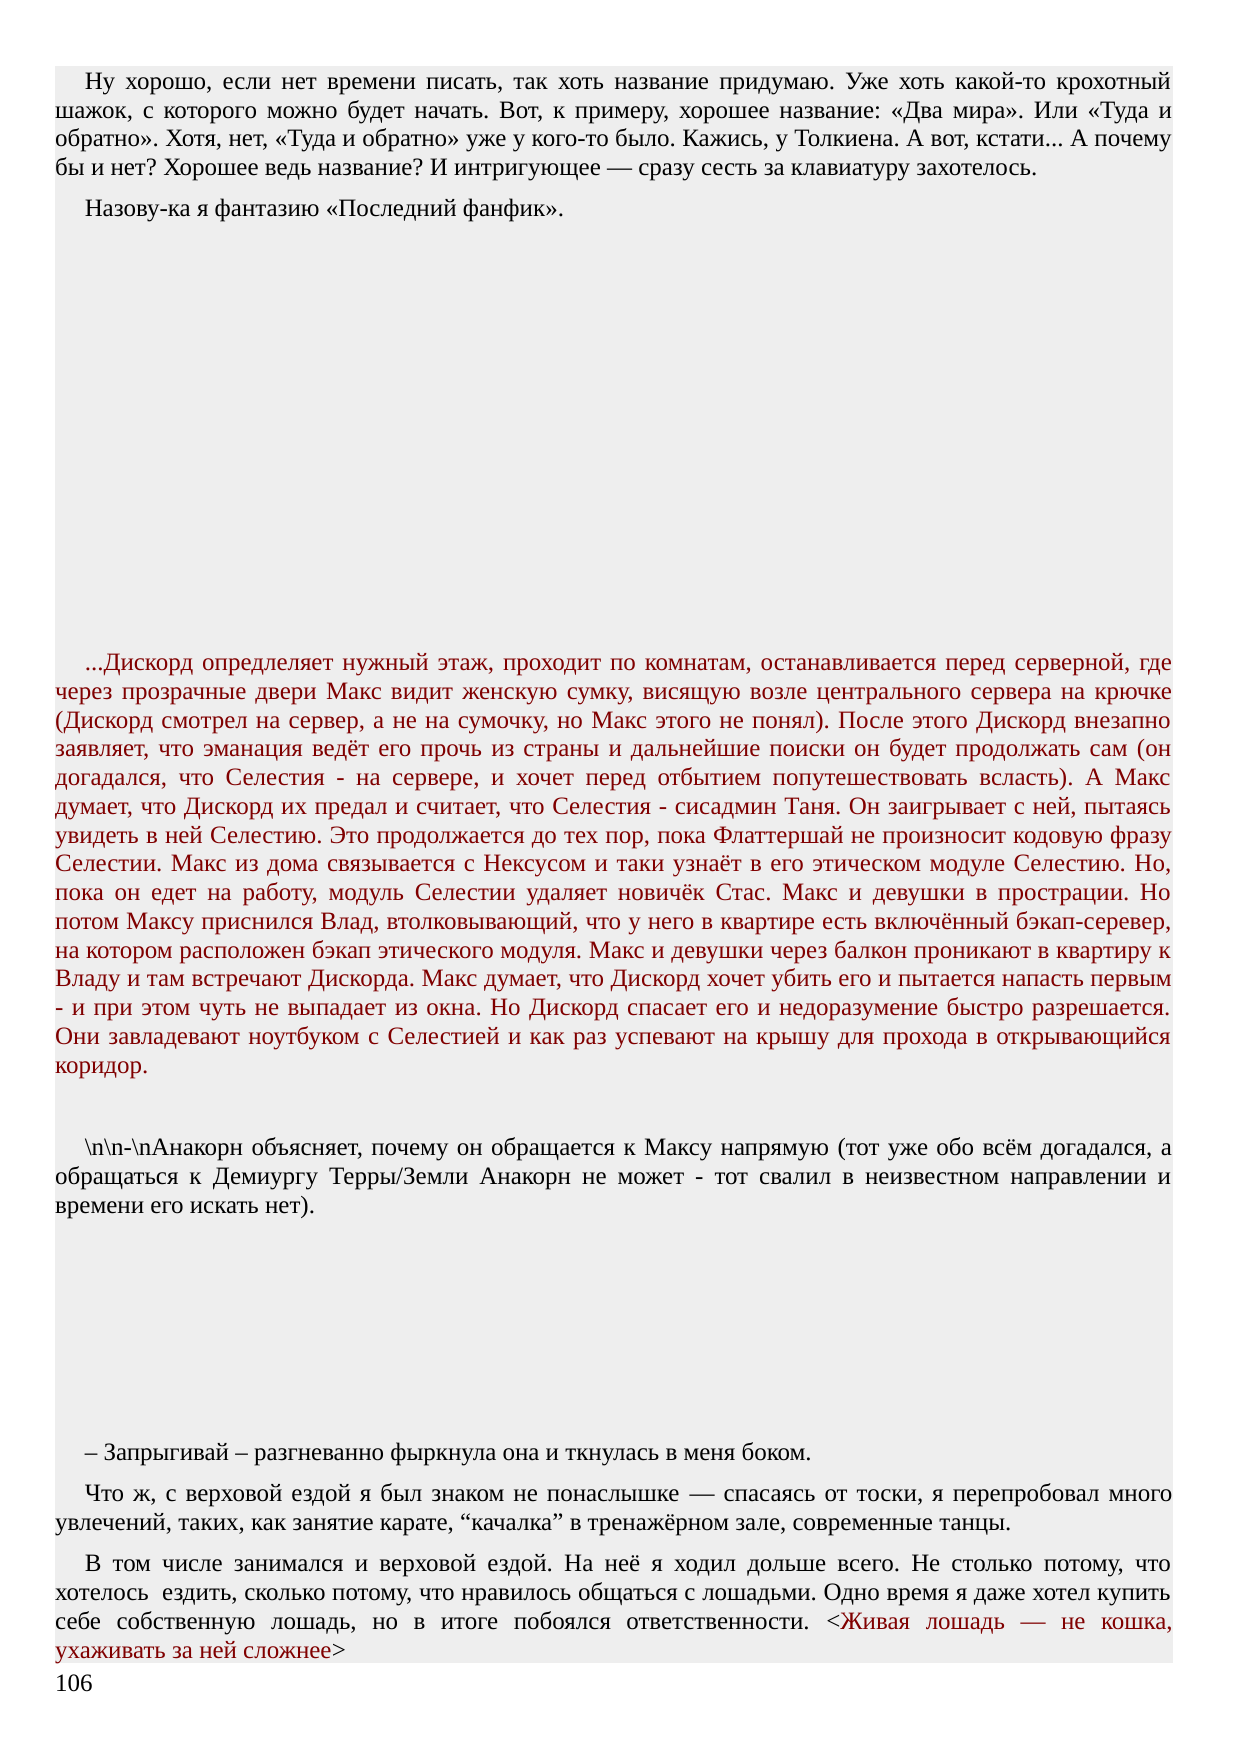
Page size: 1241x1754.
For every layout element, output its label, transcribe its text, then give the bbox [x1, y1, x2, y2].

text Назову-ка я фантазию «Последний фанфик». [55, 193, 1173, 222]
text Ну хорошо, если нет времени писать, так хоть название придумаю. Уже хоть какой-то крохотный шажок, с которого можно будет начать. Вот, к примеру, хорошее название: «Два мира». Или «Туда и обратно». Хотя, нет, «Туда и обратно» уже у кого-то было. Кажись, у Толкиена. А вот, кстати... А почему бы и нет? Хорошее ведь название? И интригующее — сразу сесть за клавиатуру захотелось. [55, 66, 1173, 181]
text В том числе занимался и верховой ездой. На неё я ходил дольше всего. Не столько потому, что хотелось ездить, сколько потому, что нравилось общаться с лошадьми. Одно время я даже хотел купить себе собственную лошадь, но в итоге побоялся ответственности. <Живая лошадь — не кошка, ухаживать за ней сложнее> [55, 1548, 1173, 1663]
text – Запрыгивай – разгневанно фыркнула она и ткнулась в меня боком. [55, 1437, 1173, 1466]
text ...Дискорд опредлеляет нужный этаж, проходит по комнатам, останавливается перед серверной, где через прозрачные двери Макс видит женскую сумку, висящую возле центрального сервера на крючке (Дискорд смотрел на сервер, а не на сумочку, но Макс этого не понял). После этого Дискорд внезапно заявляет, что эманация ведёт его прочь из страны и дальнейшие поиски он будет продолжать сам (он догадался, что Селестия - на сервере, и хочет перед отбытием попутешествовать всласть). А Макс думает, что Дискорд их предал и считает, что Селестия - сисадмин Таня. Он заигрывает с ней, пытаясь увидеть в ней Селестию. Это продолжается до тех пор, пока Флаттершай не произносит кодовую фразу Селестии. Макс из дома связывается с Нексусом и таки узнаёт в его этическом модуле Селестию. Но, пока он едет на работу, модуль Селестии удаляет новичёк Стас. Макс и девушки в прострации. Но потом Максу приснился Влад, втолковывающий, что у него в квартире есть включённый бэкап-серевер, на котором расположен бэкап этического модуля. Макс и девушки через балкон проникают в квартиру к Владу и там встречают Дискорда. Макс думает, что Дискорд хочет убить его и пытается напасть первым - и при этом чуть не выпадает из окна. Но Дискорд спасает его и недоразумение быстро разрешается. Они завладевают ноутбуком с Селестией и как раз успевают на крышу для прохода в открывающийся коридор. [55, 647, 1173, 1078]
text Что ж, с верховой ездой я был знаком не понаслышке — спасаясь от тоски, я перепробовал много увлечений, таких, как занятие карате, “качалка” в тренажёрном зале, современные танцы. [55, 1478, 1173, 1536]
text \n\n-\nАнакорн объясняет, почему он обращается к Максу напрямую (тот уже обо всём догадался, а обращаться к Демиургу Терры/Земли Анакорн не может - тот свалил в неизвестном направлении и времени его искать нет). [55, 1132, 1173, 1218]
